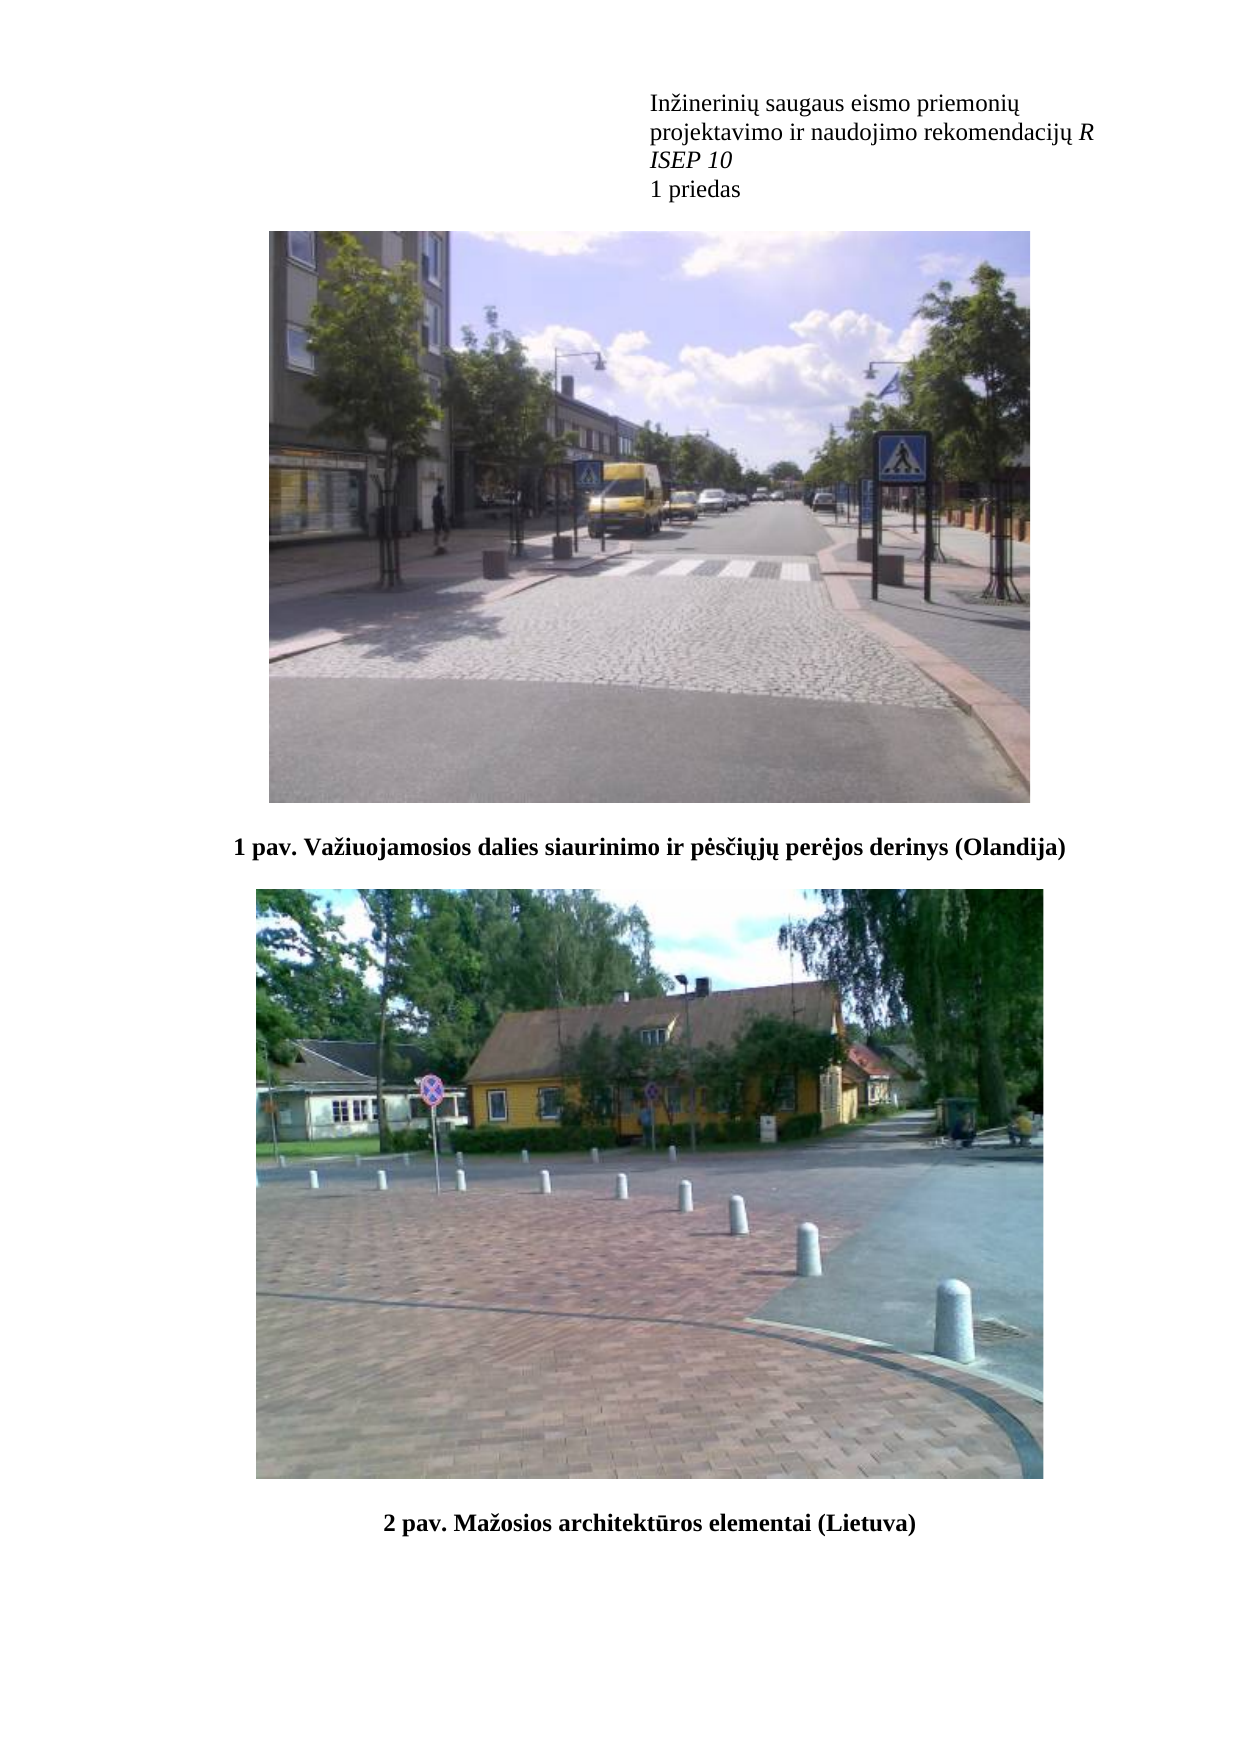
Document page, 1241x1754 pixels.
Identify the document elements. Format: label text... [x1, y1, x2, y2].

text 1 pav. Važiuojamosios dalies siaurinimo ir pėsčiųjų perėjos derinys (Olandija) [177, 832, 1122, 860]
text 2 pav. Mažosios architektūros elementai (Lietuva) [177, 1508, 1122, 1537]
text Inžinerinių saugaus eismo priemonių projektavimo ir naudojimo rekomendacijų R ISEP 10 [649, 88, 1122, 174]
text 1 priedas [649, 174, 1122, 203]
